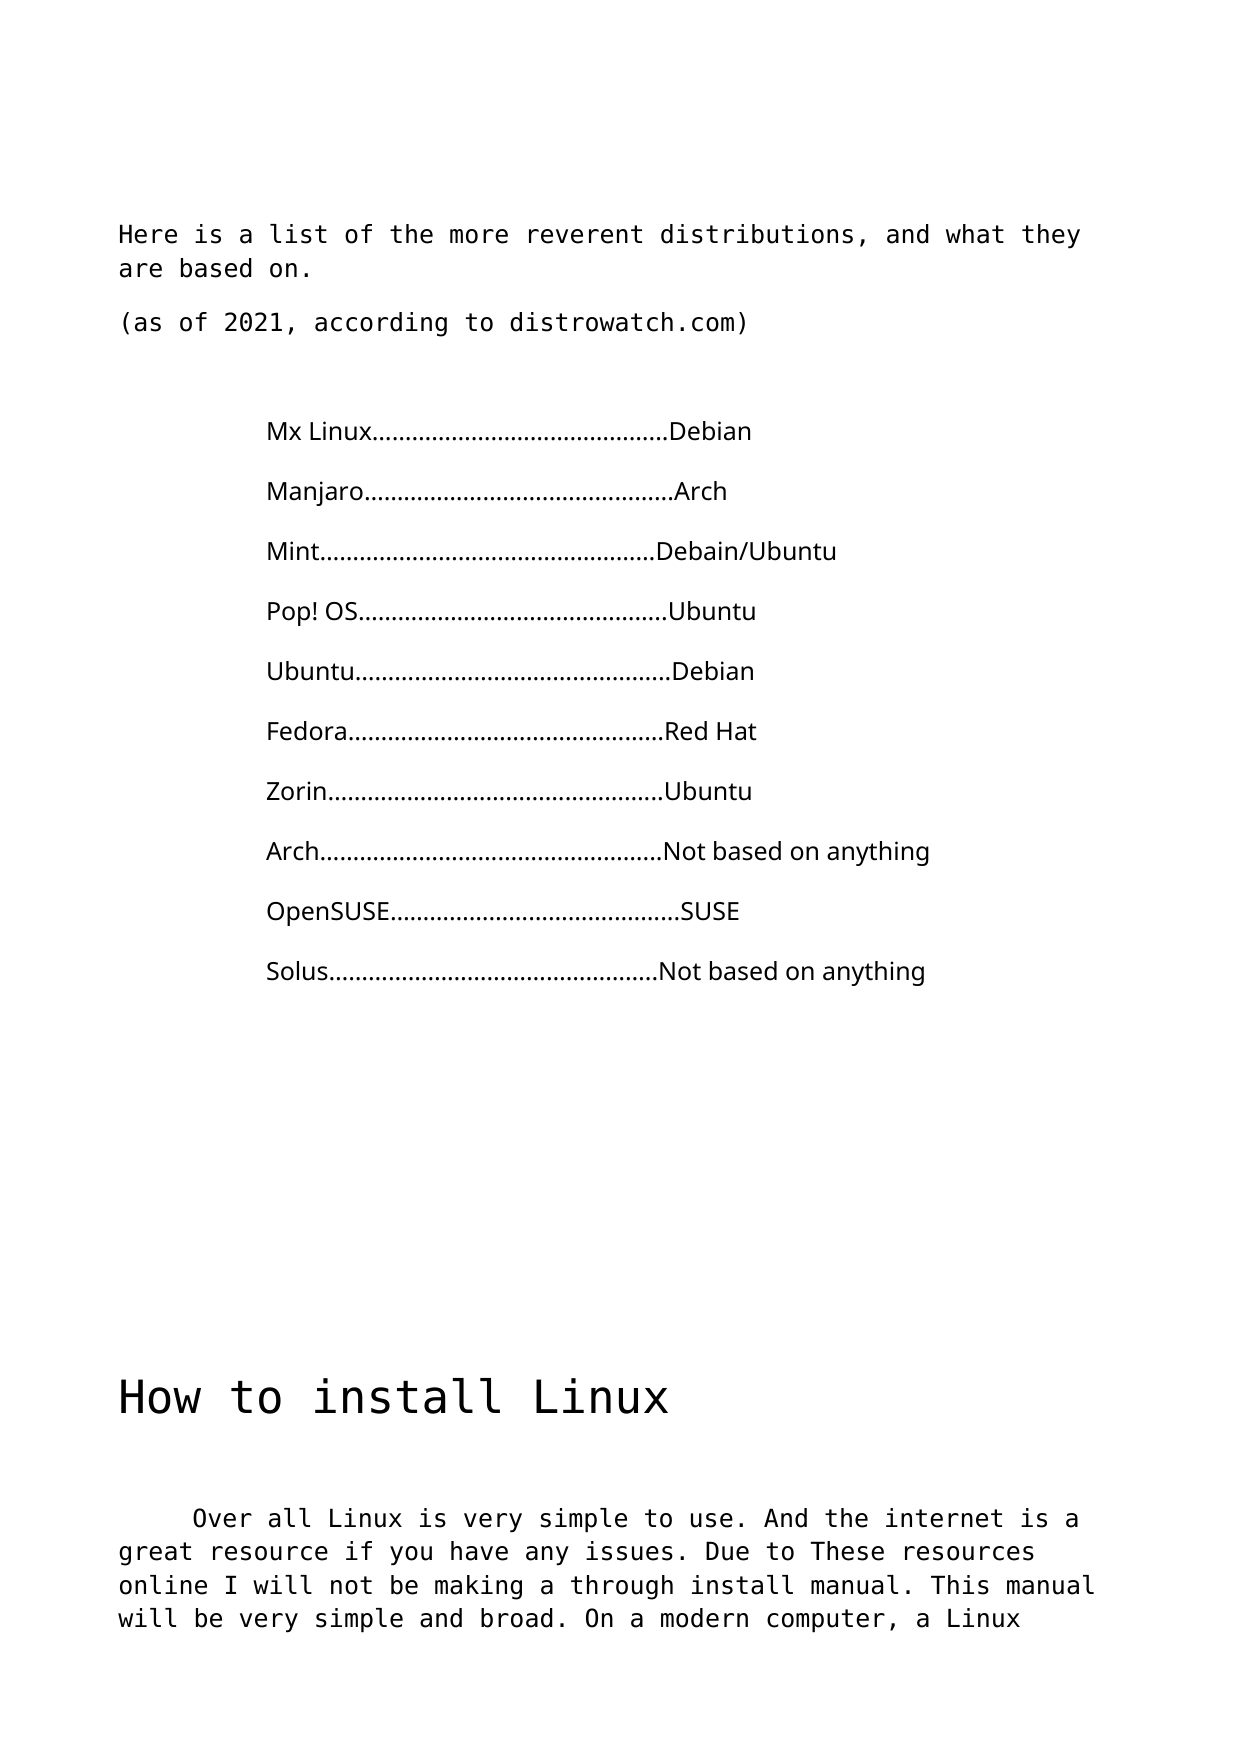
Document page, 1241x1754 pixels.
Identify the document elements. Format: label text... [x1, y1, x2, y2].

text Mint……………………………………………Debain/Ubuntu [118, 533, 1122, 568]
text Over all Linux is very simple to use. And the internet is a great resource if you have any issues. Due to These resources online I will not be making a through install manual. This manual will be very simple and broad. On a modern computer, a Linux [118, 1504, 1122, 1634]
text Mx Linux……………………………………...Debian [118, 413, 1122, 448]
text Ubuntu………………………………………...Debian [118, 653, 1122, 688]
text How to install Linux [118, 1371, 1122, 1424]
text Solus…………………………………………..Not based on anything [118, 953, 1122, 988]
text Here is a list of the more reverent distributions, and what they are based on. [118, 220, 1122, 283]
text OpenSUSE……………………………..……...SUSE [118, 893, 1122, 928]
text Fedora…………………………………………Red Hat [118, 713, 1122, 748]
text Manjaro………………………..……………...Arch [118, 473, 1122, 508]
text (as of 2021, according to distrowatch.com) [118, 308, 1122, 337]
text Pop! OS………………………………………..Ubuntu [118, 593, 1122, 628]
text Arch…………………………………….……...Not based on anything [118, 833, 1122, 868]
text Zorin…………………………………………...Ubuntu [118, 773, 1122, 808]
